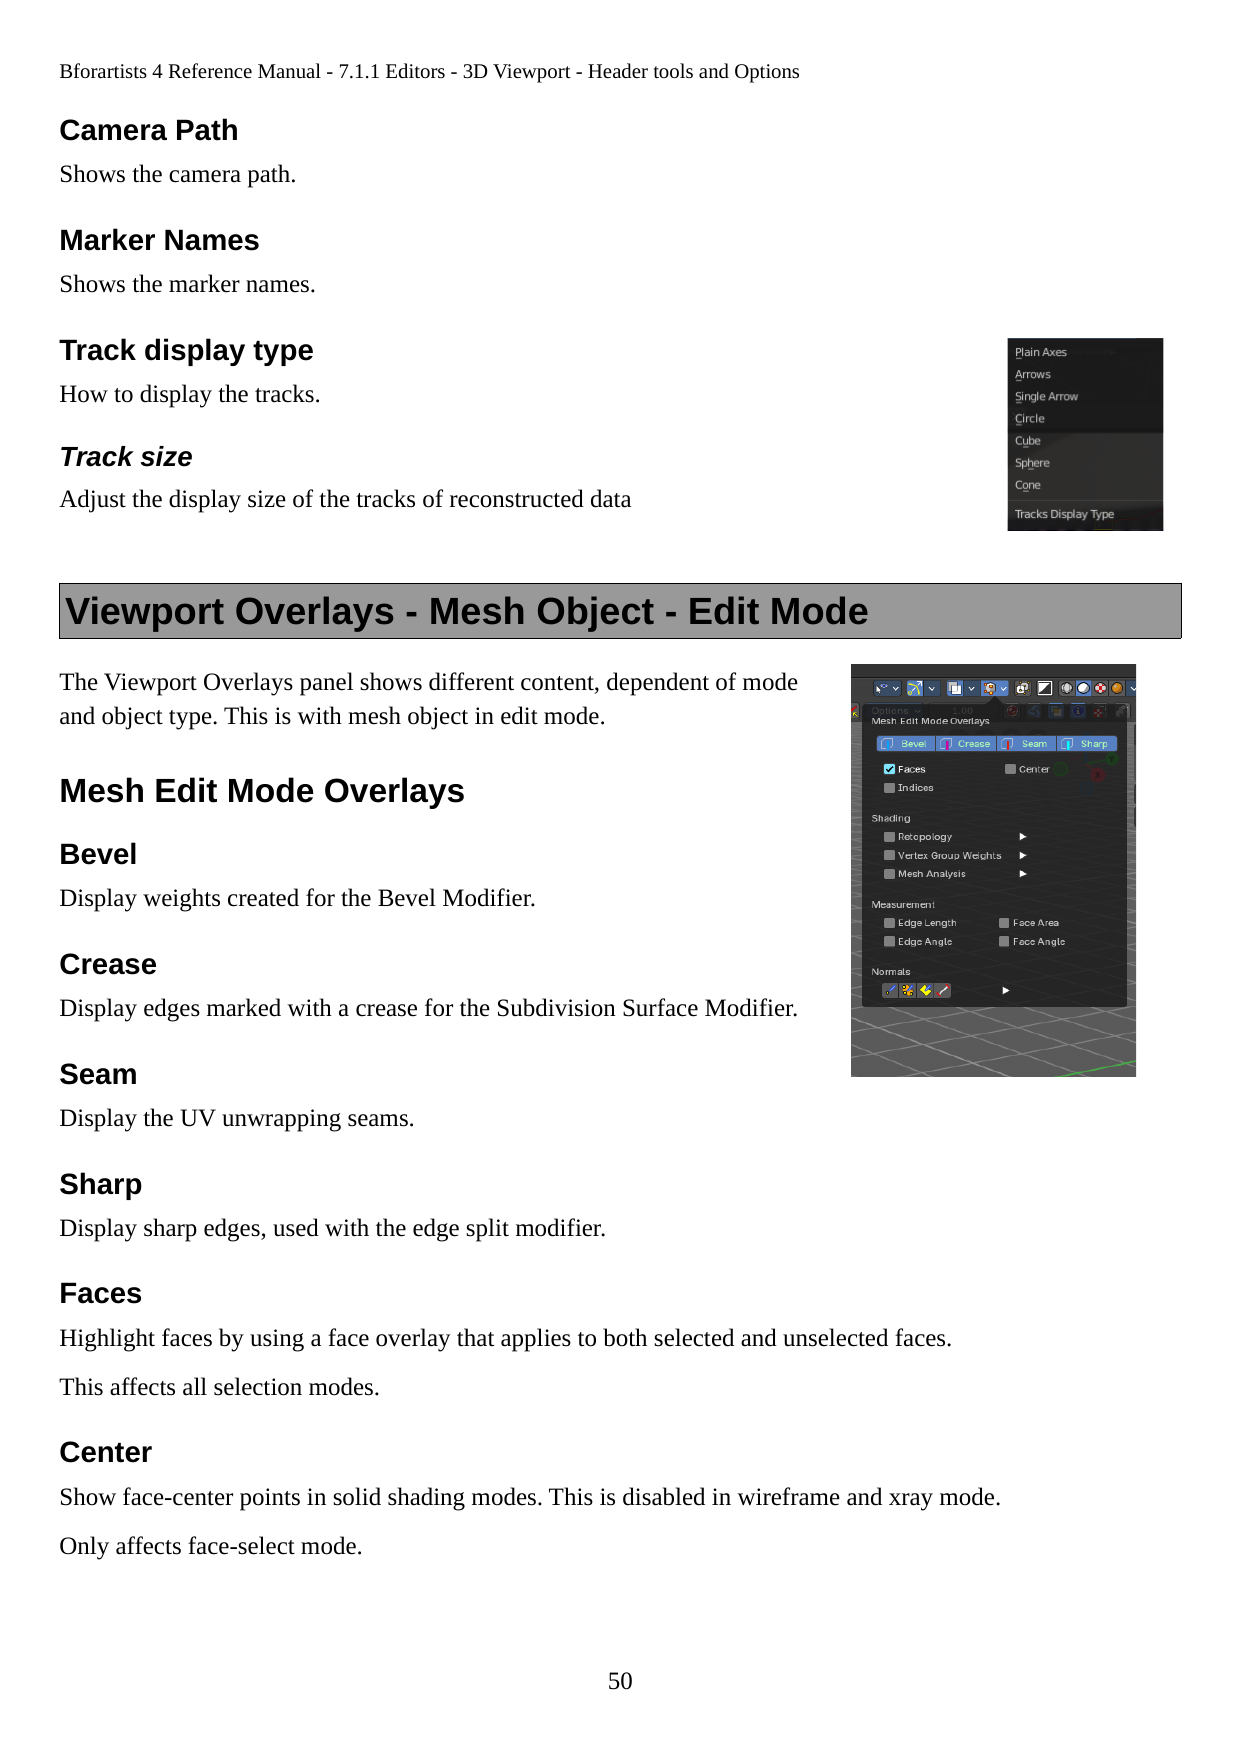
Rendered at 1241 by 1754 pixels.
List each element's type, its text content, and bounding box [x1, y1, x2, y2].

picture [851, 664, 1137, 1077]
text Shows the camera path. [59, 159, 1181, 188]
text Shows the marker names. [59, 269, 1181, 297]
text [1137, 883, 1181, 912]
text This affects all selection modes. [59, 1372, 1181, 1401]
subtitle Camera Path [59, 113, 1181, 146]
subtitle Marker Names [59, 222, 1181, 256]
text Highlight faces by using a face overlay that applies to both selected and unselected faces. [59, 1323, 1181, 1351]
text How to display the tracks. [59, 379, 1007, 407]
subtitle Crease [59, 947, 851, 981]
text Show face-center points in solid shading modes. This is disabled in wireframe and xray mode. [59, 1482, 1181, 1510]
subtitle Sharp [59, 1167, 1181, 1200]
subtitle [1137, 771, 1181, 810]
text Adjust the display size of the tracks of reconstructed data [59, 484, 1007, 513]
subtitle [1137, 837, 1181, 871]
text [1137, 667, 1181, 730]
text Display weights created for the Bevel Modifier. [59, 883, 851, 912]
text Display edges marked with a crease for the Subdivision Surface Modifier. [59, 993, 851, 1022]
subtitle Track display type [59, 332, 1181, 366]
text Display sharp edges, used with the edge split modifier. [59, 1213, 1181, 1242]
text Only affects face-select mode. [59, 1531, 1181, 1559]
subtitle Bevel [59, 837, 851, 871]
subtitle [1164, 440, 1181, 472]
subtitle Center [59, 1435, 1181, 1469]
subtitle [1137, 947, 1181, 981]
table_header Viewport Overlays - Mesh Object - Edit Mode [60, 584, 1181, 638]
picture [1007, 338, 1164, 531]
subtitle Mesh Edit Mode Overlays [59, 771, 851, 810]
text The Viewport Overlays panel shows different content, dependent of mode and object type. This is with mesh object in edit mode. [59, 667, 851, 730]
subtitle Track size [59, 440, 1007, 472]
subtitle Seam [59, 1057, 1181, 1090]
subtitle Faces [59, 1276, 1181, 1310]
text Display the UV unwrapping seams. [59, 1103, 1181, 1132]
